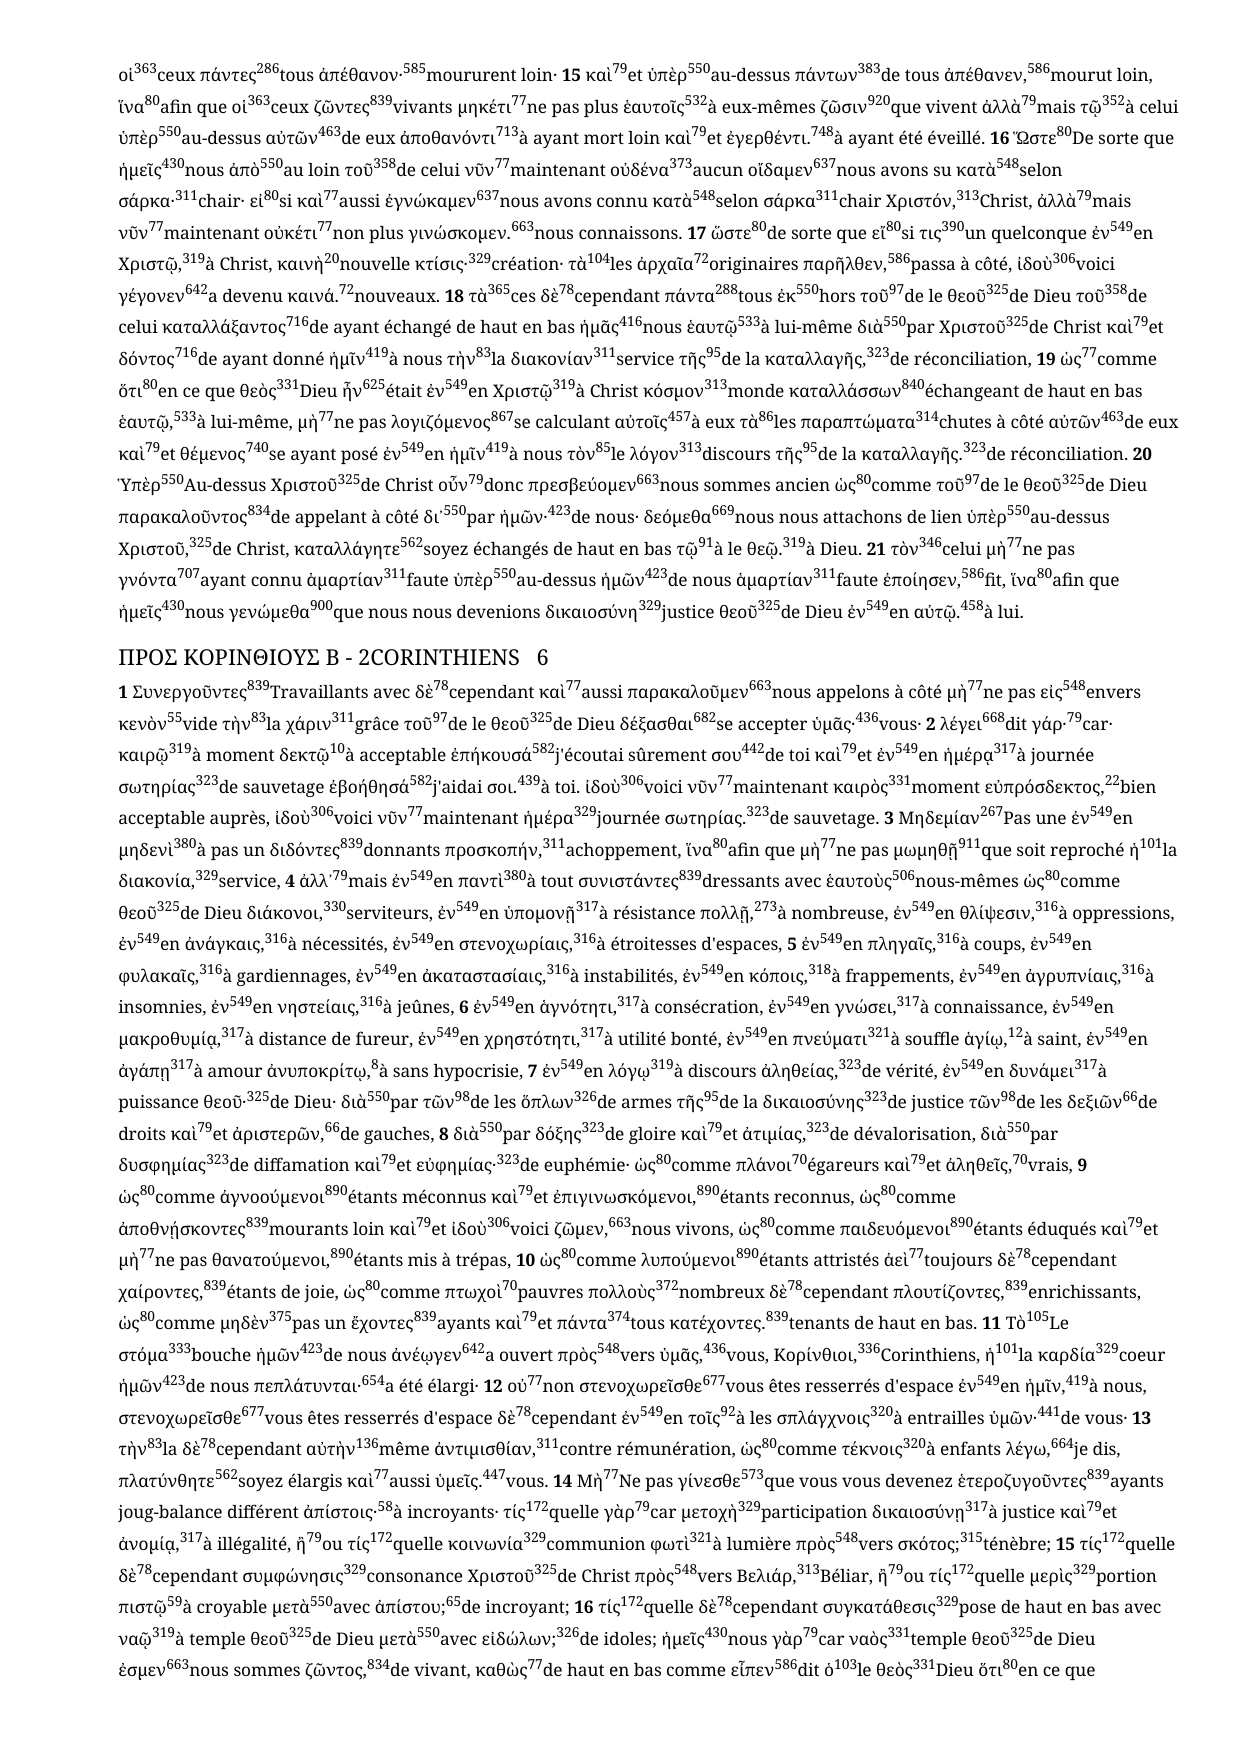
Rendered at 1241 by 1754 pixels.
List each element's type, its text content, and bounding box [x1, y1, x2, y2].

text 1 Συνεργοῦντες839Travaillants avec δὲ78cependant καὶ77aussi παρακαλοῦμεν663nous appelons à côté μὴ77ne pas εἰς548envers κενὸν55vide τὴν83la χάριν311grâce τοῦ97de le θεοῦ325de Dieu δέξασθαι682se accepter ὑμᾶς·436vous· 2 λέγει668dit γάρ·79car· καιρῷ319à moment δεκτῷ10à acceptable ἐπήκουσά582j'écoutai sûrement σου442de toi καὶ79et ἐν549en ἡμέρᾳ317à journée σωτηρίας323de sauvetage ἐβοήθησά582j'aidai σοι.439à toi. ἰδοὺ306voici νῦν77maintenant καιρὸς331moment εὐπρόσδεκτος,22bien acceptable auprès, ἰδοὺ306voici νῦν77maintenant ἡμέρα329journée σωτηρίας.323de sauvetage. 3 Μηδεμίαν267Pas une ἐν549en μηδενὶ380à pas un διδόντες839donnants προσκοπήν,311achoppement, ἵνα80afin que μὴ77ne pas μωμηθῇ911que soit reproché ἡ101la διακονία,329service, 4 ἀλλ᾽79mais ἐν549en παντὶ380à tout συνιστάντες839dressants avec ἑαυτοὺς506nous-mêmes ὡς80comme θεοῦ325de Dieu διάκονοι,330serviteurs, ἐν549en ὑπομονῇ317à résistance πολλῇ,273à nombreuse, ἐν549en θλίψεσιν,316à oppressions, ἐν549en ἀνάγκαις,316à nécessités, ἐν549en στενοχωρίαις,316à étroitesses d'espaces, 5 ἐν549en πληγαῖς,316à coups, ἐν549en φυλακαῖς,316à gardiennages, ἐν549en ἀκαταστασίαις,316à instabilités, ἐν549en κόποις,318à frappements, ἐν549en ἀγρυπνίαις,316à insomnies, ἐν549en νηστείαις,316à jeûnes, 6 ἐν549en ἁγνότητι,317à consécration, ἐν549en γνώσει,317à connaissance, ἐν549en μακροθυμίᾳ,317à distance de fureur, ἐν549en χρηστότητι,317à utilité bonté, ἐν549en πνεύματι321à souffle ἁγίῳ,12à saint, ἐν549en ἀγάπῃ317à amour ἀνυποκρίτῳ,8à sans hypocrisie, 7 ἐν549en λόγῳ319à discours ἀληθείας,323de vérité, ἐν549en δυνάμει317à puissance θεοῦ·325de Dieu· διὰ550par τῶν98de les ὅπλων326de armes τῆς95de la δικαιοσύνης323de justice τῶν98de les δεξιῶν66de droits καὶ79et ἀριστερῶν,66de gauches, 8 διὰ550par δόξης323de gloire καὶ79et ἀτιμίας,323de dévalorisation, διὰ550par δυσφημίας323de diffamation καὶ79et εὐφημίας·323de euphémie· ὡς80comme πλάνοι70égareurs καὶ79et ἀληθεῖς,70vrais, 9 ὡς80comme ἀγνοούμενοι890étants méconnus καὶ79et ἐπιγινωσκόμενοι,890étants reconnus, ὡς80comme ἀποθνῄσκοντες839mourants loin καὶ79et ἰδοὺ306voici ζῶμεν,663nous vivons, ὡς80comme παιδευόμενοι890étants éduqués καὶ79et μὴ77ne pas θανατούμενοι,890étants mis à trépas, 10 ὡς80comme λυπούμενοι890étants attristés ἀεὶ77toujours δὲ78cependant χαίροντες,839étants de joie, ὡς80comme πτωχοὶ70pauvres πολλοὺς372nombreux δὲ78cependant πλουτίζοντες,839enrichissants, ὡς80comme μηδὲν375pas un ἔχοντες839ayants καὶ79et πάντα374tous κατέχοντες.839tenants de haut en bas. 11 Τὸ105Le στόμα333bouche ἡμῶν423de nous ἀνέῳγεν642a ouvert πρὸς548vers ὑμᾶς,436vous, Κορίνθιοι,336Corinthiens, ἡ101la καρδία329coeur ἡμῶν423de nous πεπλάτυνται·654a été élargi· 12 οὐ77non στενοχωρεῖσθε677vous êtes resserrés d'espace ἐν549en ἡμῖν,419à nous, στενοχωρεῖσθε677vous êtes resserrés d'espace δὲ78cependant ἐν549en τοῖς92à les σπλάγχνοις320à entrailles ὑμῶν·441de vous· 13 τὴν83la δὲ78cependant αὐτὴν136même ἀντιμισθίαν,311contre rémunération, ὡς80comme τέκνοις320à enfants λέγω,664je dis, πλατύνθητε562soyez élargis καὶ77aussi ὑμεῖς.447vous. 14 Μὴ77Ne pas γίνεσθε573que vous vous devenez ἑτεροζυγοῦντες839ayants joug-balance différent ἀπίστοις·58à incroyants· τίς172quelle γὰρ79car μετοχὴ329participation δικαιοσύνῃ317à justice καὶ79et ἀνομίᾳ,317à illégalité, ἢ79ou τίς172quelle κοινωνία329communion φωτὶ321à lumière πρὸς548vers σκότος;315ténèbre; 15 τίς172quelle δὲ78cependant συμφώνησις329consonance Χριστοῦ325de Christ πρὸς548vers Βελιάρ,313Béliar, ἢ79ou τίς172quelle μερὶς329portion πιστῷ59à croyable μετὰ550avec ἀπίστου;65de incroyant; 16 τίς172quelle δὲ78cependant συγκατάθεσις329pose de haut en bas avec ναῷ319à temple θεοῦ325de Dieu μετὰ550avec εἰδώλων;326de idoles; ἡμεῖς430nous γὰρ79car ναὸς331temple θεοῦ325de Dieu ἐσμεν663nous sommes ζῶντος,834de vivant, καθὼς77de haut en bas comme εἶπεν586dit ὁ103le θεὸς331Dieu ὅτι80en ce que ἐνοικήσω602j'enhabiterai maison ἐν549en αὐτοῖς457à eux καὶ79et ἐμπεριπατήσω602j'empiéterai autour καὶ79et ἔσομαι608je me serai αὐτῶν463de eux θεὸς331Dieu καὶ79et αὐτοὶ468eux ἔσονταί611se seront μου424de moi λαός.331peuple. 17 διὸ79c'est pourquoi ἐξέλθατε553sortez ἐκ550hors μέσου67de au milieu αὐτῶν463de eux καὶ79et ἀφορίσθητε,562soyez délimités au loin, λέγει668dit κύριος,331Maître, καὶ79et ἀκαθάρτου67de impur μὴ77ne pas ἅπτεσθε·573que vous vous touchez· κἀγὼ431et moi εἰσδέξομαι608je m'accepterai envers ὑμᾶς436vous 18 καὶ79et ἔσομαι608je me serai ὑμῖν438à vous εἰς548envers πατέρα313père καὶ79et ὑμεῖς447vous ἔσεσθέ609vous vous serez μοι420à moi εἰς548envers υἱοὺς312fils καὶ79et θυγατέρας,310filles, λέγει668dit κύριος331Maître παντοκράτωρ.331Pantocrator. [118, 676, 1181, 1682]
text 1 Οἴδαμεν637Nous avons su γὰρ79car ὅτι80en ce que ἐὰν80si le cas échéant ἡ101la ἐπίγειος69sur terre ἡμῶν423de nous οἰκία329maison d'habitation τοῦ99de le σκήνους327de corps de tente καταλυθῇ,911que soit délié vers le bas, οἰκοδομὴν311édification en maison ἐκ550hors θεοῦ325de Dieu ἔχομεν,663nous avons, οἰκίαν311maison d'habitation ἀχειροποίητον2non faite de main αἰώνιον2éternelle ἐν549en τοῖς90à les οὐρανοῖς.318à cieux. 2 καὶ77aussi γὰρ79car ἐν549en τούτῳ354à ce-ci στενάζομεν663nous soupirons τὸ87le οἰκητήριον315lieu d'habitat ἡμῶν423de nous τὸ482ce ἐξ550hors οὐρανοῦ325de ciel ἐπενδύσασθαι682se revêtir ἐπιποθοῦντες,839désirants au-dessus, 3 εἴπερ80si certes καὶ77aussi ἐνδυσάμενοι739se ayants habillés οὐ77non γυμνοὶ46nus εὑρεθησόμεθα.614nous serons trouvé. 4 καὶ77aussi γὰρ79car οἱ363ceux ὄντες839étants ἐν549en τῷ93à le σκήνει321à corps de tente στενάζομεν663nous soupirons βαρούμενοι,890étants alourdis, ἐφ᾽549sur ᾧ488à lequel οὐ77non θέλομεν663nous voulons ἐκδύσασθαι682se dévêtir ἀλλ᾽79mais ἐπενδύσασθαι,682se revêtir, ἵνα80afin que καταποθῇ911que soit avalé τὸ105le θνητὸν73mortel ὑπὸ550sous τῆς95de la ζωῆς.323de vie. 5 ὁ364celui δὲ78cependant κατεργασάμενος740se ayant mis au travail complètement ἡμᾶς416nous εἰς548envers αὐτὸ348même τοῦτο140ce-ci θεός,331Dieu, ὁ364celui δοὺς721ayant donné ἡμῖν419à nous τὸν85le ἀρραβῶνα313arrhe τοῦ99de le πνεύματος.327de souffle. 6 Θαρροῦντες839Encourageants οὖν79donc πάντοτε77en tout moment καὶ79et εἰδότες782ayants sus ὅτι80en ce que ἐνδημοῦντες839immigrants ἐν549en τῷ93à le σώματι321à corps ἐκδημοῦμεν663nous émigrons ἀπὸ550au loin τοῦ97de le κυρίου·325de Maître· 7 διὰ550par πίστεως323de croyance γὰρ79car περιπατοῦμεν,663nous piétinons autour, οὐ77non διὰ550par εἴδους·327de aspect· 8 θαρροῦμεν663nous encourageons δὲ78cependant καὶ79et εὐδοκοῦμεν663nous estimons en bien μᾶλλον77davantage ἐκδημῆσαι681émigrer ἐκ550hors τοῦ99de le σώματος327de corps καὶ79et ἐνδημῆσαι681immigrer πρὸς548vers τὸν85le κύριον.313Maître. 9 διὸ79c'est pourquoi καὶ77aussi φιλοτιμούμεθα,669nous nous affectionnons valoriser, εἴτε79soit ἐνδημοῦντες839immigrants εἴτε79soit ἐκδημοῦντες,839émigrants, εὐάρεστοι46bien agréables αὐτῷ458à lui εἶναι.689être. 10 τοὺς345ceux γὰρ79car πάντας268tous ἡμᾶς416nous φανερωθῆναι683être rendu visible δεῖ668attache de lien ἔμπροσθεν552en devers τοῦ99de le βήματος327de estrade τοῦ97de le Χριστοῦ,325de Christ, ἵνα80afin que κομίσηται905que se prenne soigneusement ἕκαστος390chacun τὰ347ces διὰ550par τοῦ99de le σώματος327de corps πρὸς548vers ἃ481lesquels ἔπραξεν,586pratiqua, εἴτε79soit ἀγαθὸν55bon εἴτε79soit κακὸν.73malicieux. 11 Εἰδότες782Ayants sus οὖν79donc τὸν85le φόβον313effroi τοῦ97de le κυρίου325de Maître ἀνθρώπους312êtres humains πείθομεν,663nous persuadons, θεῷ319à Dieu δὲ78cependant πεφανερώμεθα·649nous avons été rendus visible· ἐλπίζω664j'espère δὲ78cependant καὶ77aussi ἐν549en ταῖς88à les συνειδήσεσιν316à consciences ὑμῶν441de vous πεφανερῶσθαι.688avoir été rendu visible. 12 οὐ77non πάλιν77de nouveau ἑαυτοὺς506nous-mêmes συνιστάνομεν663nous dressons avec ὑμῖν438à vous ἀλλ᾽79mais ἀφορμὴν311occasion διδόντες839donnants ὑμῖν438à vous καυχήματος327de vantardise ὑπὲρ550au-dessus ἡμῶν,423de nous, ἵνα80afin que ἔχητε918que vous ayez πρὸς548vers τοὺς345ceux ἐν549en προσώπῳ321à face καυχωμένους848se vantants καὶ79et μὴ77ne pas ἐν549en καρδίᾳ.317à coeur. 13 εἴτε79soit γὰρ79car ἐξέστημεν,581nous extasiâmes, θεῷ·319à Dieu· εἴτε79soit σωφρονοῦμεν,663nous sommes sain d'émotion, ὑμῖν.438à vous. 14 ἡ101la γὰρ79car ἀγάπη329amour τοῦ97de le Χριστοῦ325de Christ συνέχει668tient ensemble ἡμᾶς,416nous, κρίναντας706ayants jugés τοῦτο,348ce-ci, ὅτι80en ce que εἷς71un ὑπὲρ550au-dessus πάντων383de tous ἀπέθανεν,586mourut loin, ἄρα77par conséquent οἱ363ceux πάντες286tous ἀπέθανον·585moururent loin· 15 καὶ79et ὑπὲρ550au-dessus πάντων383de tous ἀπέθανεν,586mourut loin, ἵνα80afin que οἱ363ceux ζῶντες839vivants μηκέτι77ne pas plus ἑαυτοῖς532à eux-mêmes ζῶσιν920que vivent ἀλλὰ79mais τῷ352à celui ὑπὲρ550au-dessus αὐτῶν463de eux ἀποθανόντι713à ayant mort loin καὶ79et ἐγερθέντι.748à ayant été éveillé. 16 Ὥστε80De sorte que ἡμεῖς430nous ἀπὸ550au loin τοῦ358de celui νῦν77maintenant οὐδένα373aucun οἴδαμεν637nous avons su κατὰ548selon σάρκα·311chair· εἰ80si καὶ77aussi ἐγνώκαμεν637nous avons connu κατὰ548selon σάρκα311chair Χριστόν,313Christ, ἀλλὰ79mais νῦν77maintenant οὐκέτι77non plus γινώσκομεν.663nous connaissons. 17 ὥστε80de sorte que εἴ80si τις390un quelconque ἐν549en Χριστῷ,319à Christ, καινὴ20nouvelle κτίσις·329création· τὰ104les ἀρχαῖα72originaires παρῆλθεν,586passa à côté, ἰδοὺ306voici γέγονεν642a devenu καινά.72nouveaux. 18 τὰ365ces δὲ78cependant πάντα288tous ἐκ550hors τοῦ97de le θεοῦ325de Dieu τοῦ358de celui καταλλάξαντος716de ayant échangé de haut en bas ἡμᾶς416nous ἑαυτῷ533à lui-même διὰ550par Χριστοῦ325de Christ καὶ79et δόντος716de ayant donné ἡμῖν419à nous τὴν83la διακονίαν311service τῆς95de la καταλλαγῆς,323de réconciliation, 19 ὡς77comme ὅτι80en ce que θεὸς331Dieu ἦν625était ἐν549en Χριστῷ319à Christ κόσμον313monde καταλλάσσων840échangeant de haut en bas ἑαυτῷ,533à lui-même, μὴ77ne pas λογιζόμενος867se calculant αὐτοῖς457à eux τὰ86les παραπτώματα314chutes à côté αὐτῶν463de eux καὶ79et θέμενος740se ayant posé ἐν549en ἡμῖν419à nous τὸν85le λόγον313discours τῆς95de la καταλλαγῆς.323de réconciliation. 20 Ὑπὲρ550Au-dessus Χριστοῦ325de Christ οὖν79donc πρεσβεύομεν663nous sommes ancien ὡς80comme τοῦ97de le θεοῦ325de Dieu παρακαλοῦντος834de appelant à côté δι᾽550par ἡμῶν·423de nous· δεόμεθα669nous nous attachons de lien ὑπὲρ550au-dessus Χριστοῦ,325de Christ, καταλλάγητε562soyez échangés de haut en bas τῷ91à le θεῷ.319à Dieu. 21 τὸν346celui μὴ77ne pas γνόντα707ayant connu ἁμαρτίαν311faute ὑπὲρ550au-dessus ἡμῶν423de nous ἁμαρτίαν311faute ἐποίησεν,586fit, ἵνα80afin que ἡμεῖς430nous γενώμεθα900que nous nous devenions δικαιοσύνη329justice θεοῦ325de Dieu ἐν549en αὐτῷ.458à lui. [118, 59, 1181, 623]
text ΠΡΟΣ ΚΟΡΙΝΘΙΟΥΣ Β - 2CORINTHIENS 6 [118, 642, 1181, 672]
